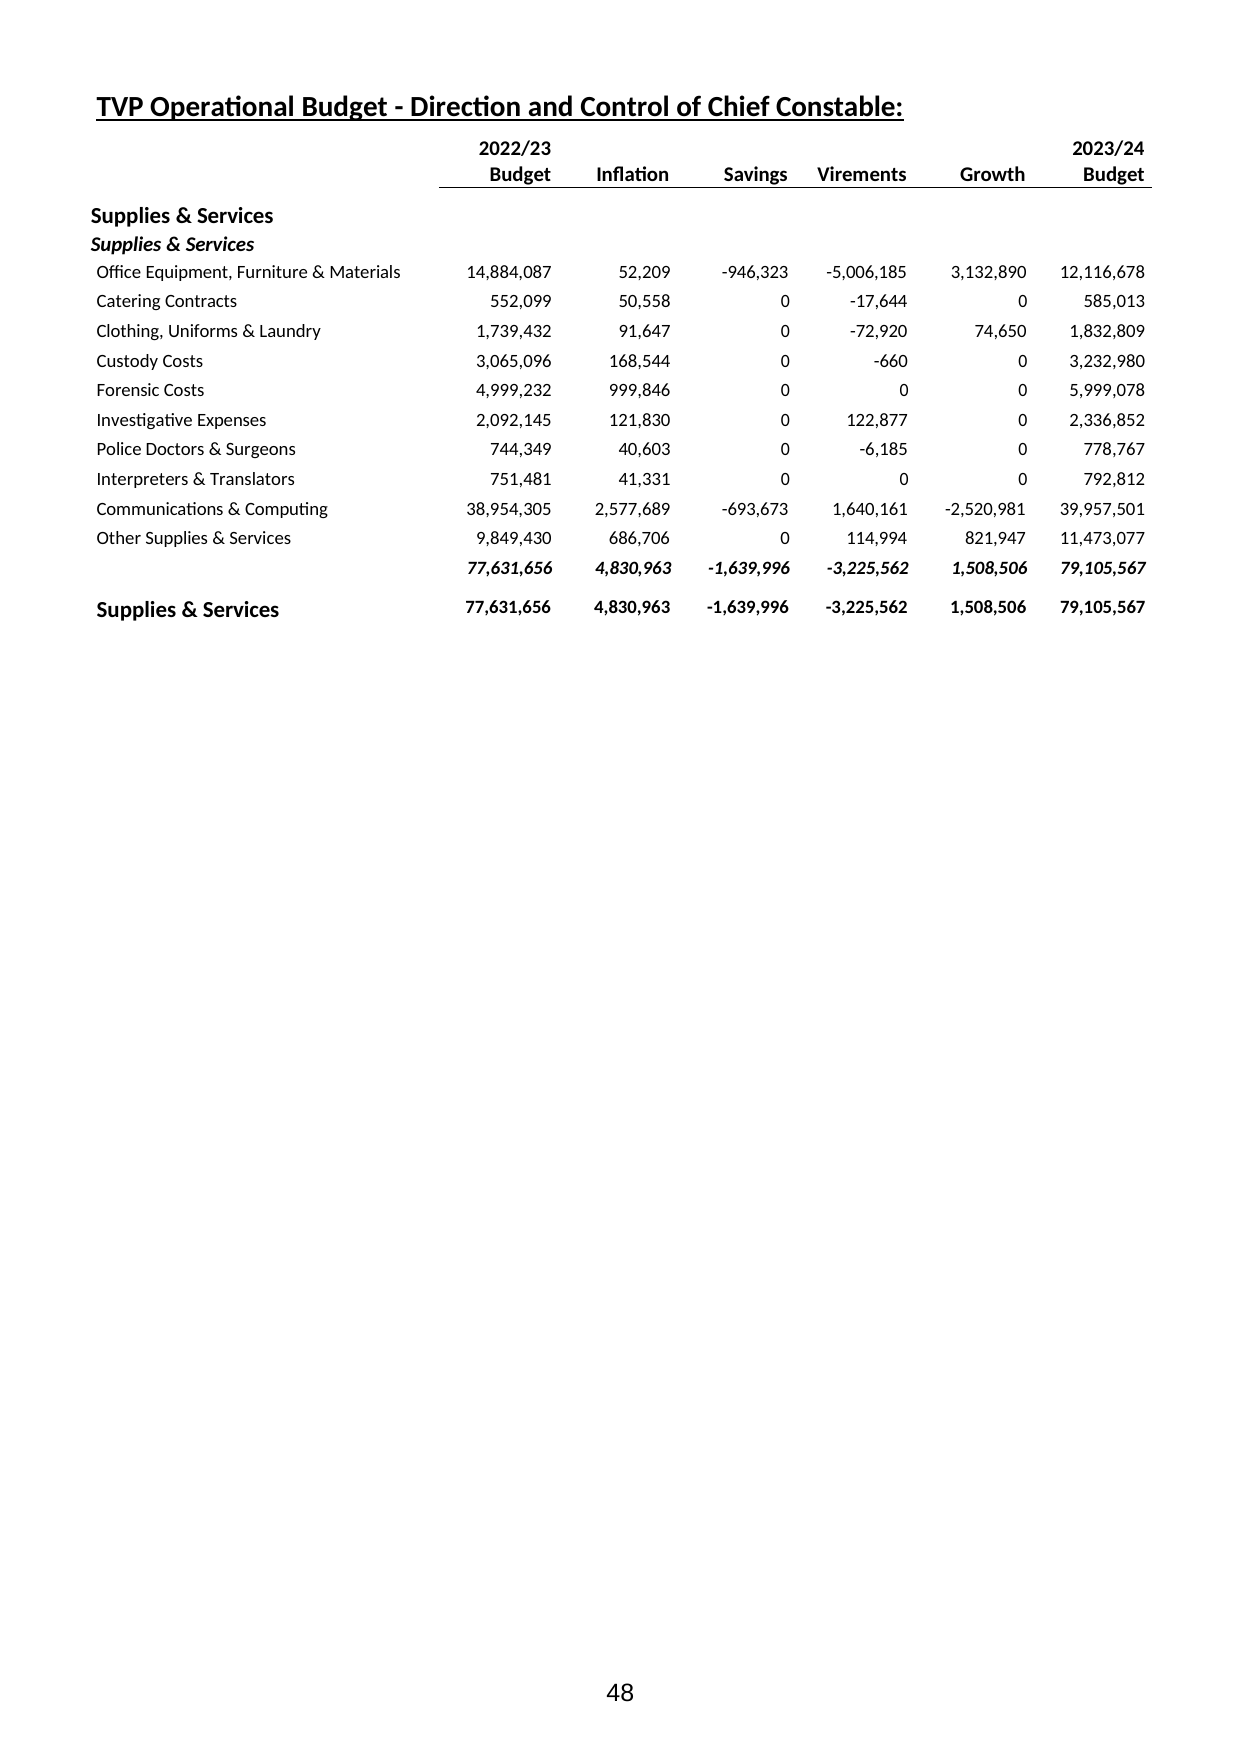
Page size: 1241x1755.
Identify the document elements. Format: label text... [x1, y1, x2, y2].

table_cell Interpreters & Translators [85, 466, 439, 495]
table_header 2022/23 Budget [439, 129, 573, 187]
table_cell Other Supplies & Services [85, 525, 439, 554]
table_header Virements [804, 129, 927, 187]
table_cell 39,957,501 [1044, 495, 1152, 525]
table_cell [439, 188, 573, 260]
table_cell -660 [804, 347, 927, 377]
table_cell 552,099 [439, 288, 573, 318]
table_cell -17,644 [804, 288, 927, 318]
table_cell 744,349 [439, 436, 573, 466]
table_cell 0 [804, 466, 927, 495]
table_cell [85, 554, 439, 589]
table_cell [573, 188, 689, 260]
table_cell [927, 188, 1044, 260]
table_cell 0 [689, 318, 804, 347]
table_cell 121,830 [573, 406, 689, 436]
table_cell Forensic Costs [85, 377, 439, 406]
table_cell 751,481 [439, 466, 573, 495]
table_cell 585,013 [1044, 288, 1152, 318]
table_cell -1,639,996 [689, 589, 804, 633]
table_cell Catering Contracts [85, 288, 439, 318]
table_cell 0 [689, 347, 804, 377]
table_cell 0 [689, 436, 804, 466]
table_cell -6,185 [804, 436, 927, 466]
table_cell 41,331 [573, 466, 689, 495]
table_cell 1,832,809 [1044, 318, 1152, 347]
table_cell 0 [689, 466, 804, 495]
table_cell 821,947 [927, 525, 1044, 554]
table_cell 52,209 [573, 260, 689, 288]
table_cell 0 [927, 466, 1044, 495]
table_cell 114,994 [804, 525, 927, 554]
table_cell 792,812 [1044, 466, 1152, 495]
table_cell Clothing, Uniforms & Laundry [85, 318, 439, 347]
table_cell 11,473,077 [1044, 525, 1152, 554]
table_cell 4,830,963 [573, 554, 689, 589]
table_cell Police Doctors & Surgeons [85, 436, 439, 466]
table_cell 0 [804, 377, 927, 406]
table_cell 0 [689, 377, 804, 406]
table_cell 9,849,430 [439, 525, 573, 554]
table_cell 4,830,963 [573, 589, 689, 633]
table_cell 1,739,432 [439, 318, 573, 347]
table_header Inflation [573, 129, 689, 187]
table_cell 77,631,656 [439, 554, 573, 589]
table_header Savings [689, 129, 804, 187]
table_cell 12,116,678 [1044, 260, 1152, 288]
table_cell 778,767 [1044, 436, 1152, 466]
table_cell Supplies & Services [85, 589, 439, 633]
table_cell 0 [927, 347, 1044, 377]
table_cell 38,954,305 [439, 495, 573, 525]
table_cell 1,508,506 [927, 554, 1044, 589]
table_cell 3,232,980 [1044, 347, 1152, 377]
text TVP Operational Budget - Direction and Control of Chief Constable: [96, 88, 1163, 124]
table_cell 3,065,096 [439, 347, 573, 377]
table_cell 4,999,232 [439, 377, 573, 406]
table_cell 5,999,078 [1044, 377, 1152, 406]
table_cell [1044, 188, 1152, 260]
table_cell 0 [689, 406, 804, 436]
table_cell -1,639,996 [689, 554, 804, 589]
table_header Growth [927, 129, 1044, 187]
table_cell 0 [689, 525, 804, 554]
table_cell 0 [927, 436, 1044, 466]
table_cell Custody Costs [85, 347, 439, 377]
table_cell -5,006,185 [804, 260, 927, 288]
table_cell 74,650 [927, 318, 1044, 347]
table_cell 0 [689, 288, 804, 318]
table_cell 0 [927, 377, 1044, 406]
table_cell 2,092,145 [439, 406, 573, 436]
table_cell -72,920 [804, 318, 927, 347]
table_header [85, 129, 439, 187]
table_cell Supplies & Services Supplies & Services [85, 187, 439, 260]
table_cell 0 [927, 406, 1044, 436]
table_cell 122,877 [804, 406, 927, 436]
table_cell 2,577,689 [573, 495, 689, 525]
table_cell 168,544 [573, 347, 689, 377]
table_cell 1,508,506 [927, 589, 1044, 633]
table_cell -3,225,562 [804, 554, 927, 589]
table_cell Investigative Expenses [85, 406, 439, 436]
table_cell 999,846 [573, 377, 689, 406]
table_cell 50,558 [573, 288, 689, 318]
table_cell 0 [927, 288, 1044, 318]
table_header 2023/24 Budget [1044, 129, 1152, 187]
table_cell 79,105,567 [1044, 554, 1152, 589]
table_cell -693,673 [689, 495, 804, 525]
table_cell 14,884,087 [439, 260, 573, 288]
table_cell 40,603 [573, 436, 689, 466]
table_cell 91,647 [573, 318, 689, 347]
table_cell 77,631,656 [439, 589, 573, 633]
table_cell -3,225,562 [804, 589, 927, 633]
table_cell 3,132,890 [927, 260, 1044, 288]
table_cell -946,323 [689, 260, 804, 288]
table_cell [804, 188, 927, 260]
table_cell 1,640,161 [804, 495, 927, 525]
table_cell 79,105,567 [1044, 589, 1152, 633]
table_cell Office Equipment, Furniture & Materials [85, 260, 439, 288]
table_cell [689, 188, 804, 260]
table_cell Communications & Computing [85, 495, 439, 525]
table_cell -2,520,981 [927, 495, 1044, 525]
table_cell 686,706 [573, 525, 689, 554]
table_cell 2,336,852 [1044, 406, 1152, 436]
